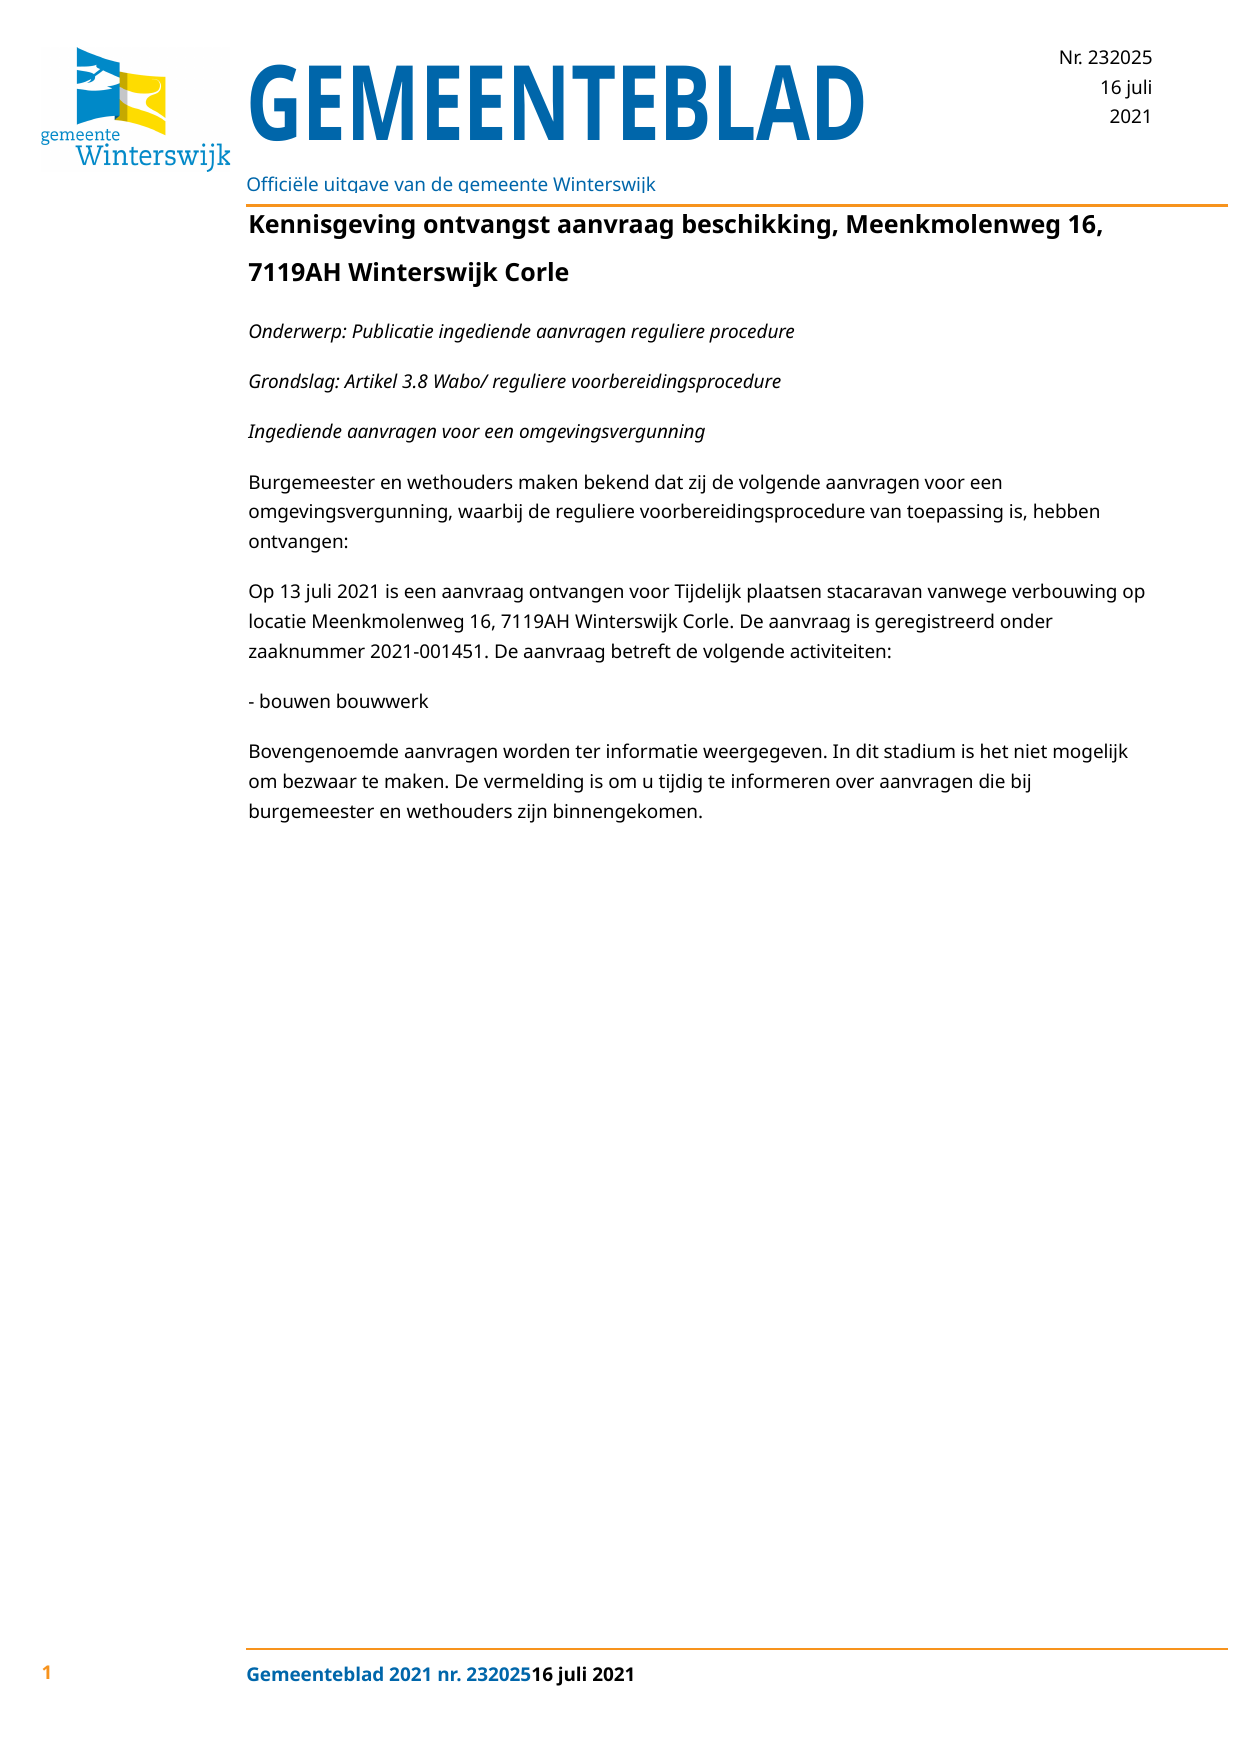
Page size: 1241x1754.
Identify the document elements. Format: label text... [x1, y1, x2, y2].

text - bouwen bouwwerk [248, 688, 1152, 714]
text Ingediende aanvragen voor een omgevingsvergunning [248, 419, 1152, 444]
text Op 13 juli 2021 is een aanvraag ontvangen voor Tijdelijk plaatsen stacaravan vanwege verbouwing op locatie Meenkmolenweg 16, 7119AH Winterswijk Corle. De aanvraag is geregistreerd onder zaaknummer 2021-001451. De aanvraag betreft de volgende activiteiten: [248, 579, 1152, 664]
text Grondslag: Artikel 3.8 Wabo/ reguliere voorbereidingsprocedure [248, 368, 1152, 394]
picture [225, 153, 231, 162]
text Kennisgeving ontvangst aanvraag beschikking, Meenkmolenweg 16, 7119AH Winterswijk Corle [248, 207, 1152, 288]
text Onderwerp: Publicatie ingediende aanvragen reguliere procedure [248, 318, 1152, 344]
text Burgemeester en wethouders maken bekend dat zij de volgende aanvragen voor een omgevingsvergunning, waarbij de reguliere voorbereidingsprocedure van toepassing is, hebben ontvangen: [248, 469, 1152, 554]
picture [41, 47, 231, 172]
text Bovengenoemde aanvragen worden ter informatie weergegeven. In dit stadium is het niet mogelijk om bezwaar te maken. De vermelding is om u tijdig te informeren over aanvragen die bij burgemeester en wethouders zijn binnengekomen. [248, 739, 1152, 824]
